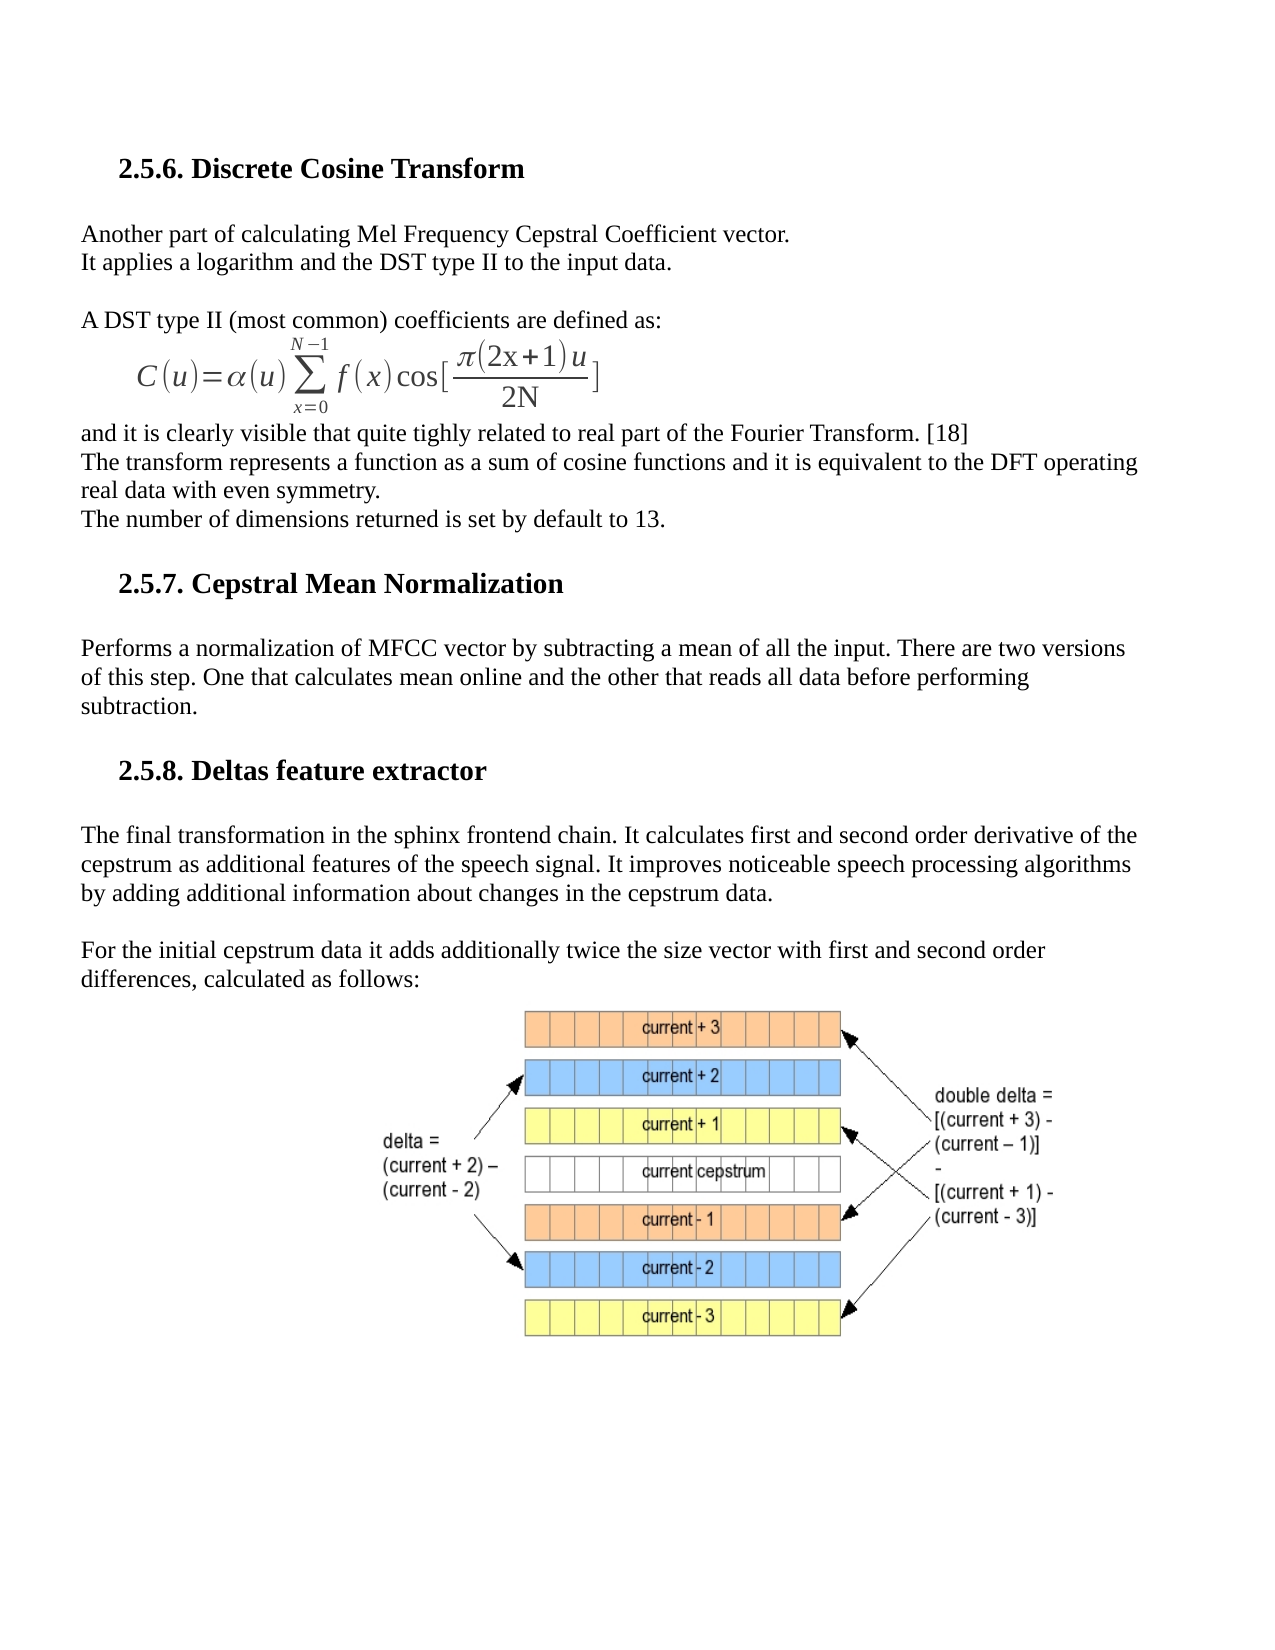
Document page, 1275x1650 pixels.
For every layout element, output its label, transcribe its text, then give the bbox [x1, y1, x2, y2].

picture [359, 992, 1082, 1358]
text The transform represents a function as a sum of cosine functions and it is equivalent to the DFT operating [81, 447, 1157, 475]
text Another part of calculating Mel Frequency Cepstral Coefficient vector. [81, 219, 1157, 247]
list 2.5.6. Discrete Cosine Transform [81, 152, 1157, 185]
text It applies a logarithm and the DST type II to the input data. [81, 247, 1157, 276]
text subtraction. [81, 691, 1157, 720]
text and it is clearly visible that quite tighly related to real part of the Fourier Transform. [18] [81, 418, 1157, 447]
list 2.5.8. Deltas feature extractor [81, 753, 1157, 787]
text The number of dimensions returned is set by default to 13. [81, 504, 1157, 533]
text cepstrum as additional features of the speech signal. It improves noticeable speech processing algorithms [81, 849, 1157, 878]
text by adding additional information about changes in the cepstrum data. [81, 878, 1157, 907]
text differences, calculated as follows: [81, 964, 1157, 993]
text real data with even symmetry. [81, 475, 1157, 504]
text The final transformation in the sphinx frontend chain. It calculates first and second order derivative of the [81, 820, 1157, 849]
text Performs a normalization of MFCC vector by subtracting a mean of all the input. There are two versions [81, 633, 1157, 662]
list 2.5.7. Cepstral Mean Normalization [81, 566, 1157, 600]
text of this step. One that calculates mean online and the other that reads all data before performing [81, 662, 1157, 691]
text A DST type II (most common) coefficients are defined as: [81, 305, 1157, 418]
text For the initial cepstrum data it adds additionally twice the size vector with first and second order [81, 935, 1157, 964]
